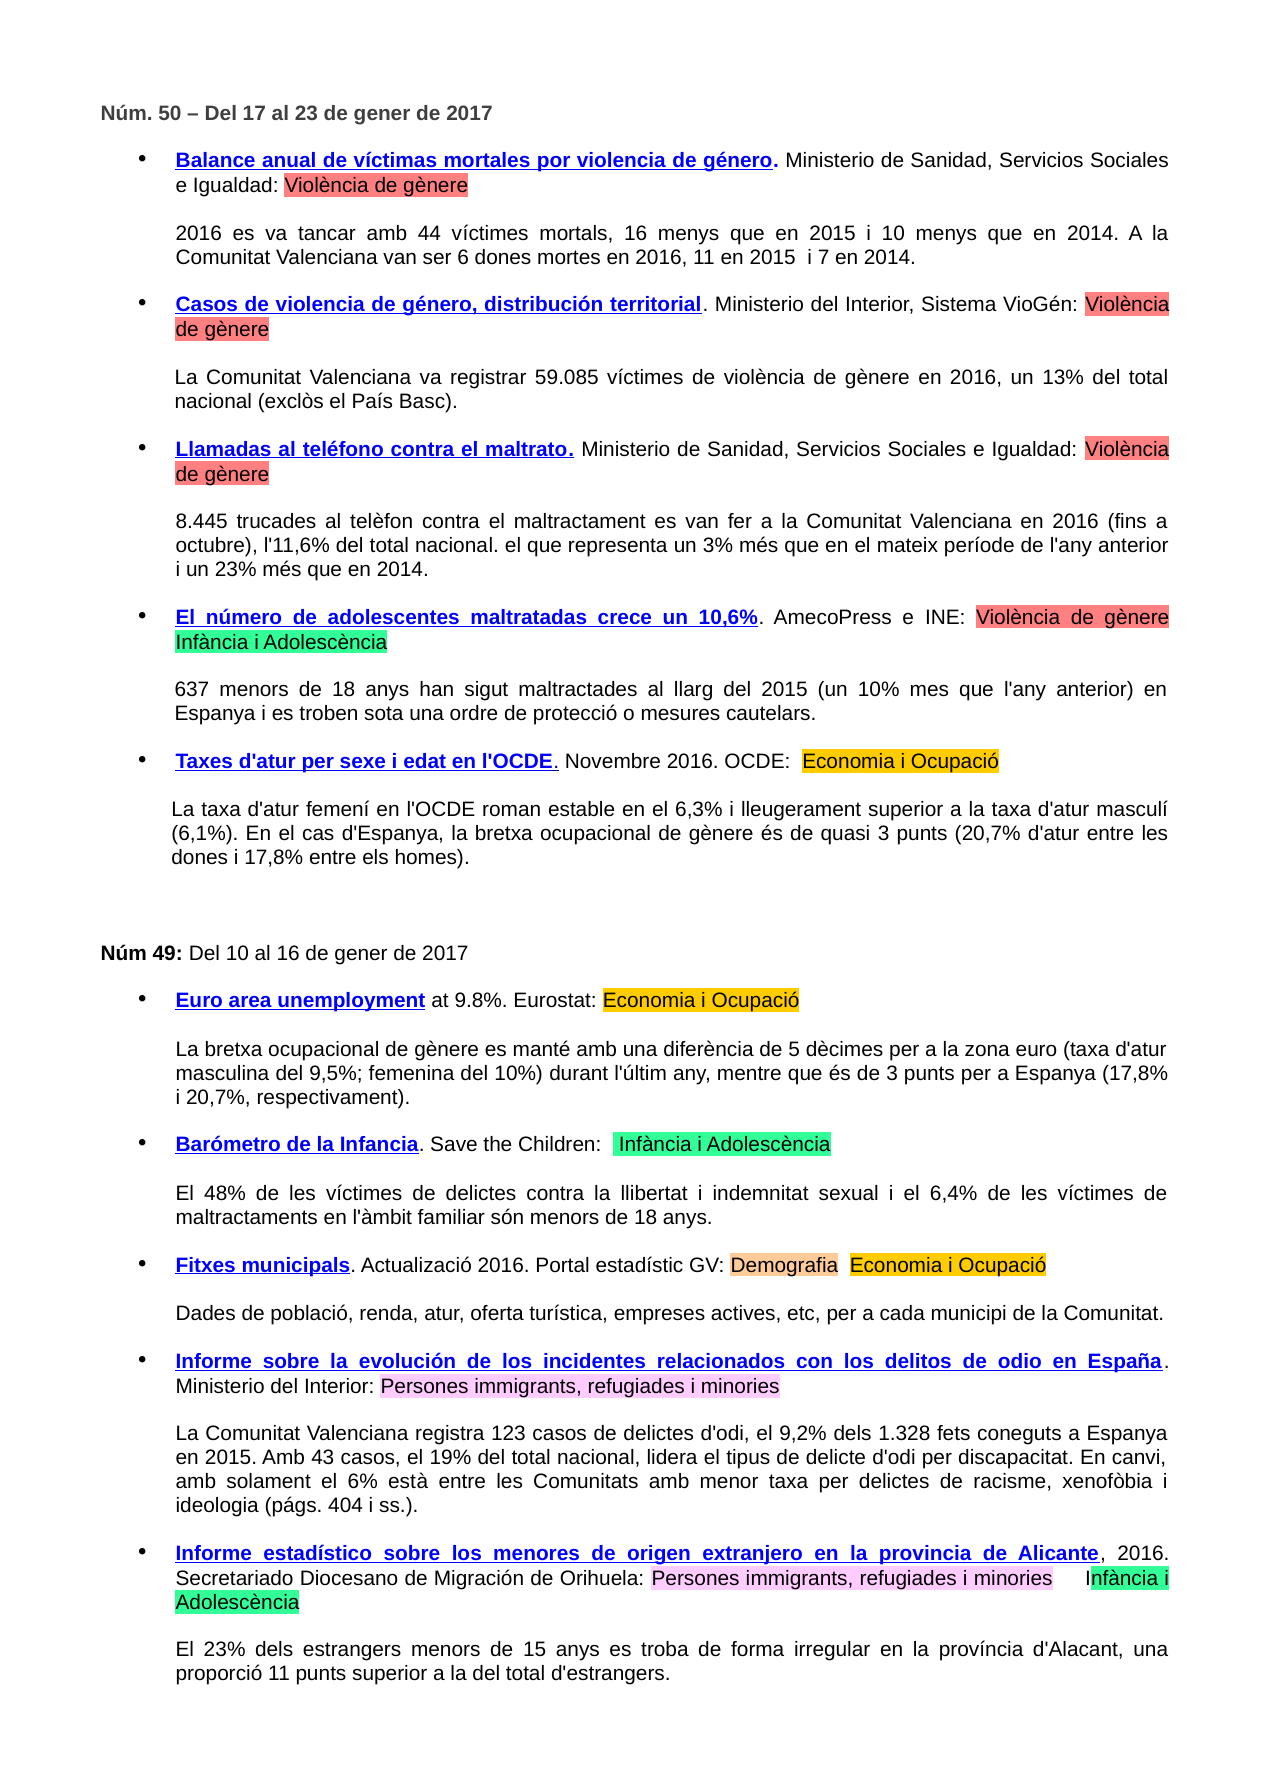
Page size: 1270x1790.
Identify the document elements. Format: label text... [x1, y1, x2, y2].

list La taxa d'atur femení en l'OCDE roman estable en el 6,3% i lleugerament superior a la taxa d'atur masculí (6,1%). En el cas d'Espanya, la bretxa ocupacional de gènere és de quasi 3 punts (20,7% d'atur entre les dones i 17,8% entre els homes). [171, 797, 1169, 869]
text El 23% dels estrangers menors de 15 anys es troba de forma irregular en la província d'Alacant, una proporció 11 punts superior a la del total d'estrangers. [175, 1637, 1169, 1685]
list Llamadas al teléfono contra el maltrato. Ministerio de Sanidad, Servicios Sociales e Igualdad: Violència de gènere [138, 436, 1169, 485]
text 2016 es va tancar amb 44 víctimes mortals, 16 menys que en 2015 i 10 menys que en 2014. A la Comunitat Valenciana van ser 6 dones mortes en 2016, 11 en 2015 i 7 en 2014. [175, 221, 1169, 268]
list El número de adolescentes maltratadas crece un 10,6%. AmecoPress e INE: Violència de gènere Infància i Adolescència [138, 604, 1169, 653]
list Euro area unemployment at 9.8%. Eurostat: Economia i Ocupació [138, 988, 1169, 1013]
text Núm 49: Del 10 al 16 de gener de 2017 [100, 940, 1169, 964]
text La Comunitat Valenciana va registrar 59.085 víctimes de violència de gènere en 2016, un 13% del total nacional (exclòs el País Basc). [174, 365, 1169, 413]
text 637 menors de 18 anys han sigut maltractades al llarg del 2015 (un 10% mes que l'any anterior) en Espanya i es troben sota una ordre de protecció o mesures cautelars. [174, 677, 1169, 725]
text La bretxa ocupacional de gènere es manté amb una diferència de 5 dècimes per a la zona euro (taxa d'atur masculina del 9,5%; femenina del 10%) durant l'últim any, mentre que és de 3 punts per a Espanya (17,8% i 20,7%, respectivament). [175, 1037, 1169, 1108]
list Balance anual de víctimas mortales por violencia de género. Ministerio de Sanidad, Servicios Sociales e Igualdad: Violència de gènere [138, 148, 1169, 197]
list Informe sobre la evolución de los incidentes relacionados con los delitos de odio en España. Ministerio del Interior: Persones immigrants, refugiades i minories [138, 1349, 1169, 1398]
text Núm. 50 – Del 17 al 23 de gener de 2017 [100, 100, 1169, 124]
text Dades de població, renda, atur, oferta turística, empreses actives, etc, per a cada municipi de la Comunitat. [175, 1301, 1169, 1325]
list Taxes d'atur per sexe i edat en l'OCDE. Novembre 2016. OCDE: Economia i Ocupació [138, 749, 1169, 774]
text La Comunitat Valenciana registra 123 casos de delictes d'odi, el 9,2% dels 1.328 fets coneguts a Espanya en 2015. Amb 43 casos, el 19% del total nacional, lidera el tipus de delicte d'odi per discapacitat. En canvi, amb solament el 6% està entre les Comunitats amb menor taxa per delictes de racisme, xenofòbia i ideologia (págs. 404 i ss.). [175, 1421, 1169, 1517]
text El 48% de les víctimes de delictes contra la llibertat i indemnitat sexual i el 6,4% de les víctimes de maltractaments en l'àmbit familiar són menors de 18 anys. [175, 1181, 1169, 1229]
list Informe estadístico sobre los menores de origen extranjero en la provincia de Alicante, 2016. Secretariado Diocesano de Migración de Orihuela: Persones immigrants, refugiades i minories Infància i Adolescència [138, 1541, 1169, 1614]
text 8.445 trucades al telèfon contra el maltractament es van fer a la Comunitat Valenciana en 2016 (fins a octubre), l'11,6% del total nacional. el que representa un 3% més que en el mateix període de l'any anterior i un 23% més que en 2014. [175, 509, 1169, 581]
list Casos de violencia de género, distribución territorial. Ministerio del Interior, Sistema VioGén: Violència de gènere [138, 292, 1169, 341]
list Barómetro de la Infancia. Save the Children: Infància i Adolescència [138, 1132, 1169, 1157]
list Fitxes municipals. Actualizació 2016. Portal estadístic GV: Demografia Economia i Ocupació [138, 1252, 1169, 1277]
